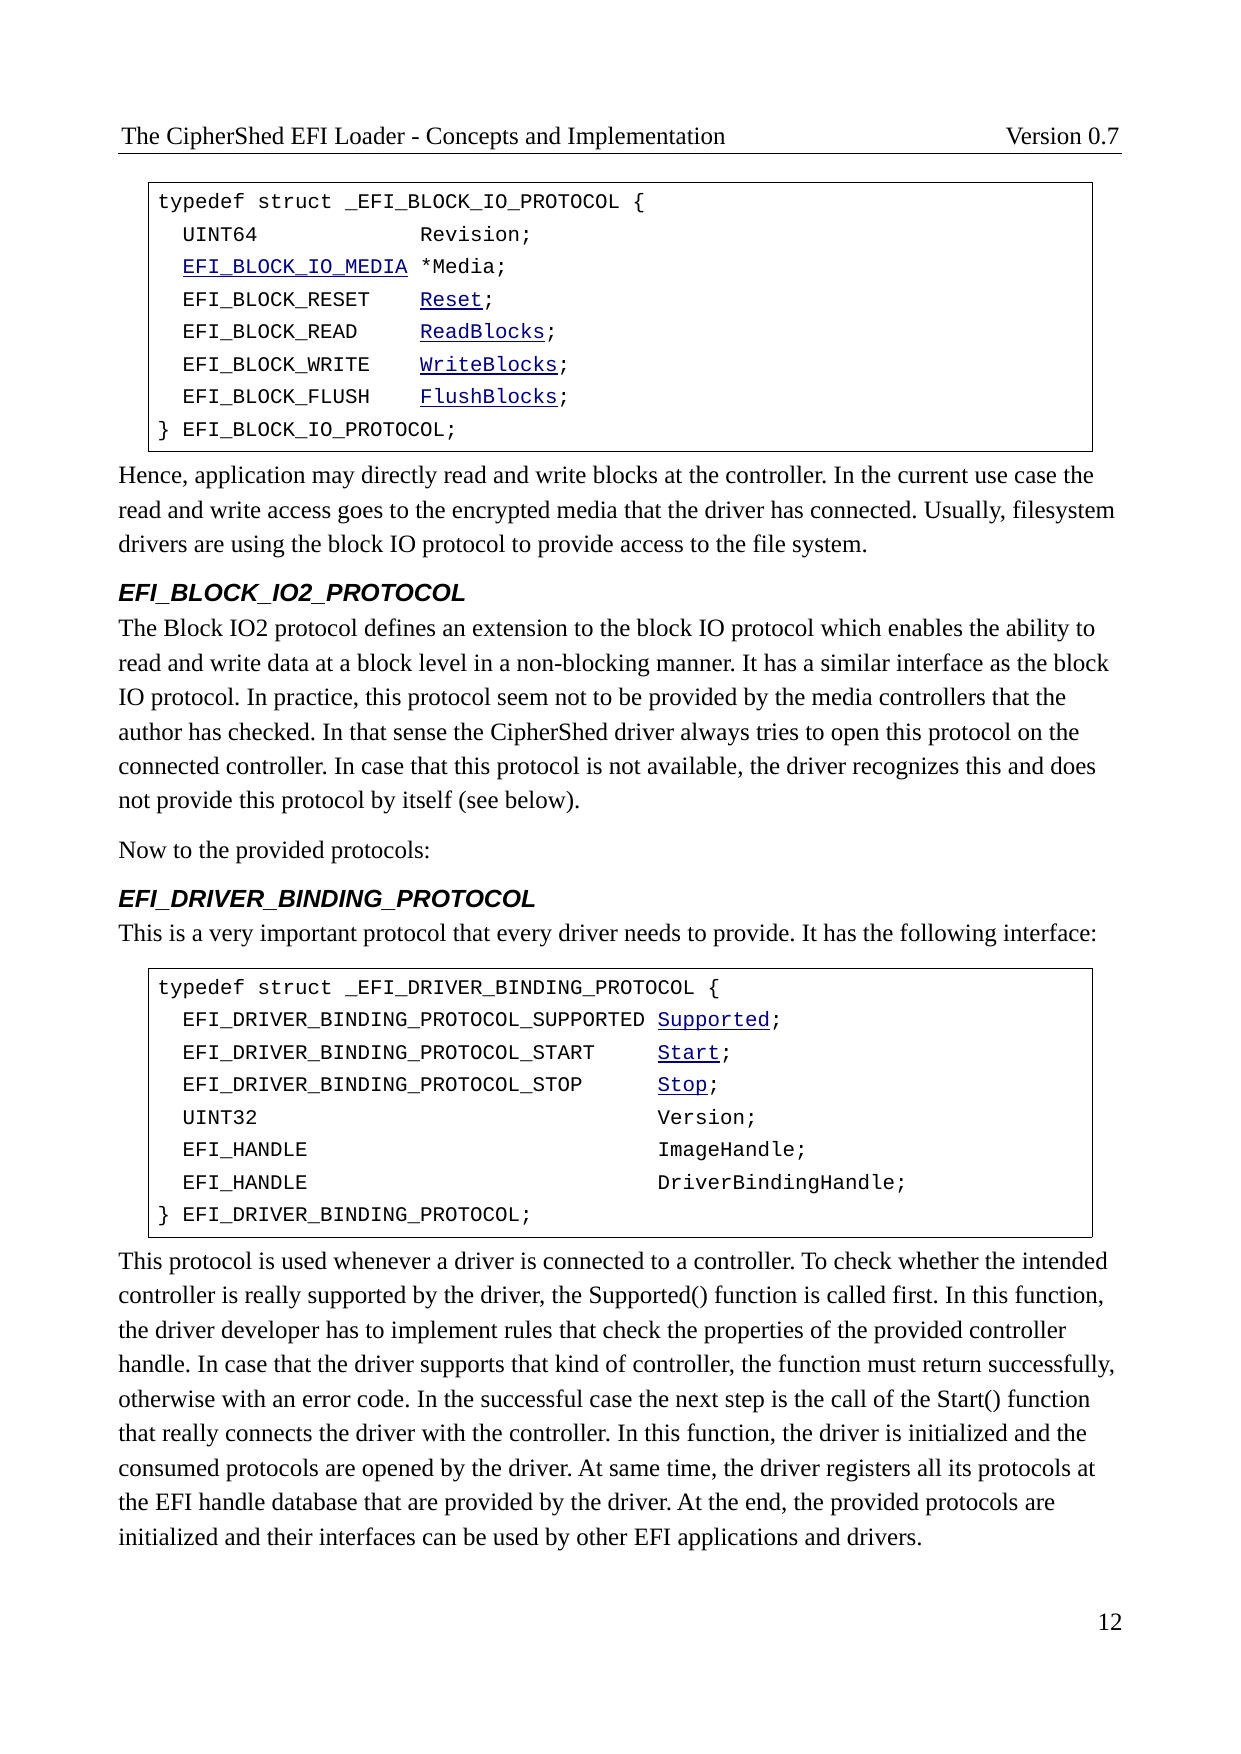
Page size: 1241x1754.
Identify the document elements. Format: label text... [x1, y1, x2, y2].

text EFI_DRIVER_BINDING_PROTOCOL_START Start; [149, 1033, 1092, 1065]
text This is a very important protocol that every driver needs to provide. It has the following interface: [118, 918, 1122, 947]
text typedef struct _EFI_DRIVER_BINDING_PROTOCOL { [149, 969, 1092, 1000]
text Now to the provided protocols: [118, 835, 1122, 863]
text Hence, application may directly read and write blocks at the controller. In the current use case the read and write access goes to the encrypted media that the driver has connected. Usually, filesystem drivers are using the block IO protocol to provide access to the file system. [118, 460, 1122, 558]
text } EFI_DRIVER_BINDING_PROTOCOL; [149, 1195, 1092, 1237]
subtitle EFI_DRIVER_BINDING_PROTOCOL [118, 884, 1122, 912]
text EFI_BLOCK_RESET Reset; [149, 280, 1092, 312]
text EFI_BLOCK_WRITE WriteBlocks; [149, 345, 1092, 377]
text EFI_BLOCK_IO_MEDIA *Media; [149, 247, 1092, 280]
text UINT32 Version; [149, 1098, 1092, 1130]
text EFI_BLOCK_READ ReadBlocks; [149, 312, 1092, 345]
text The Block IO2 protocol defines an extension to the block IO protocol which enables the ability to read and write data at a block level in a non-blocking manner. It has a similar interface as the block IO protocol. In practice, this protocol seem not to be provided by the media controllers that the author has checked. In that sense the CipherShed driver always tries to open this protocol on the connected controller. In case that this protocol is not available, the driver recognizes this and does not provide this protocol by itself (see below). [118, 613, 1122, 814]
text EFI_DRIVER_BINDING_PROTOCOL_SUPPORTED Supported; [149, 1000, 1092, 1033]
text EFI_BLOCK_FLUSH FlushBlocks; [149, 377, 1092, 410]
text This protocol is used whenever a driver is connected to a controller. To check whether the intended controller is really supported by the driver, the Supported() function is called first. In this function, the driver developer has to implement rules that check the properties of the provided controller handle. In case that the driver supports that kind of controller, the function must return successfully, otherwise with an error code. In the successful case the next step is the call of the Start() function that really connects the driver with the controller. In this function, the driver is initialized and the consumed protocols are opened by the driver. At same time, the driver registers all its protocols at the EFI handle database that are provided by the driver. At the end, the provided protocols are initialized and their interfaces can be used by other EFI applications and drivers. [118, 1246, 1122, 1550]
text EFI_DRIVER_BINDING_PROTOCOL_STOP Stop; [149, 1065, 1092, 1098]
text UINT64 Revision; [149, 215, 1092, 247]
subtitle EFI_BLOCK_IO2_PROTOCOL [118, 578, 1122, 607]
text typedef struct _EFI_BLOCK_IO_PROTOCOL { [149, 183, 1092, 215]
text EFI_HANDLE ImageHandle; [149, 1130, 1092, 1163]
text EFI_HANDLE DriverBindingHandle; [149, 1163, 1092, 1195]
text } EFI_BLOCK_IO_PROTOCOL; [149, 410, 1092, 451]
